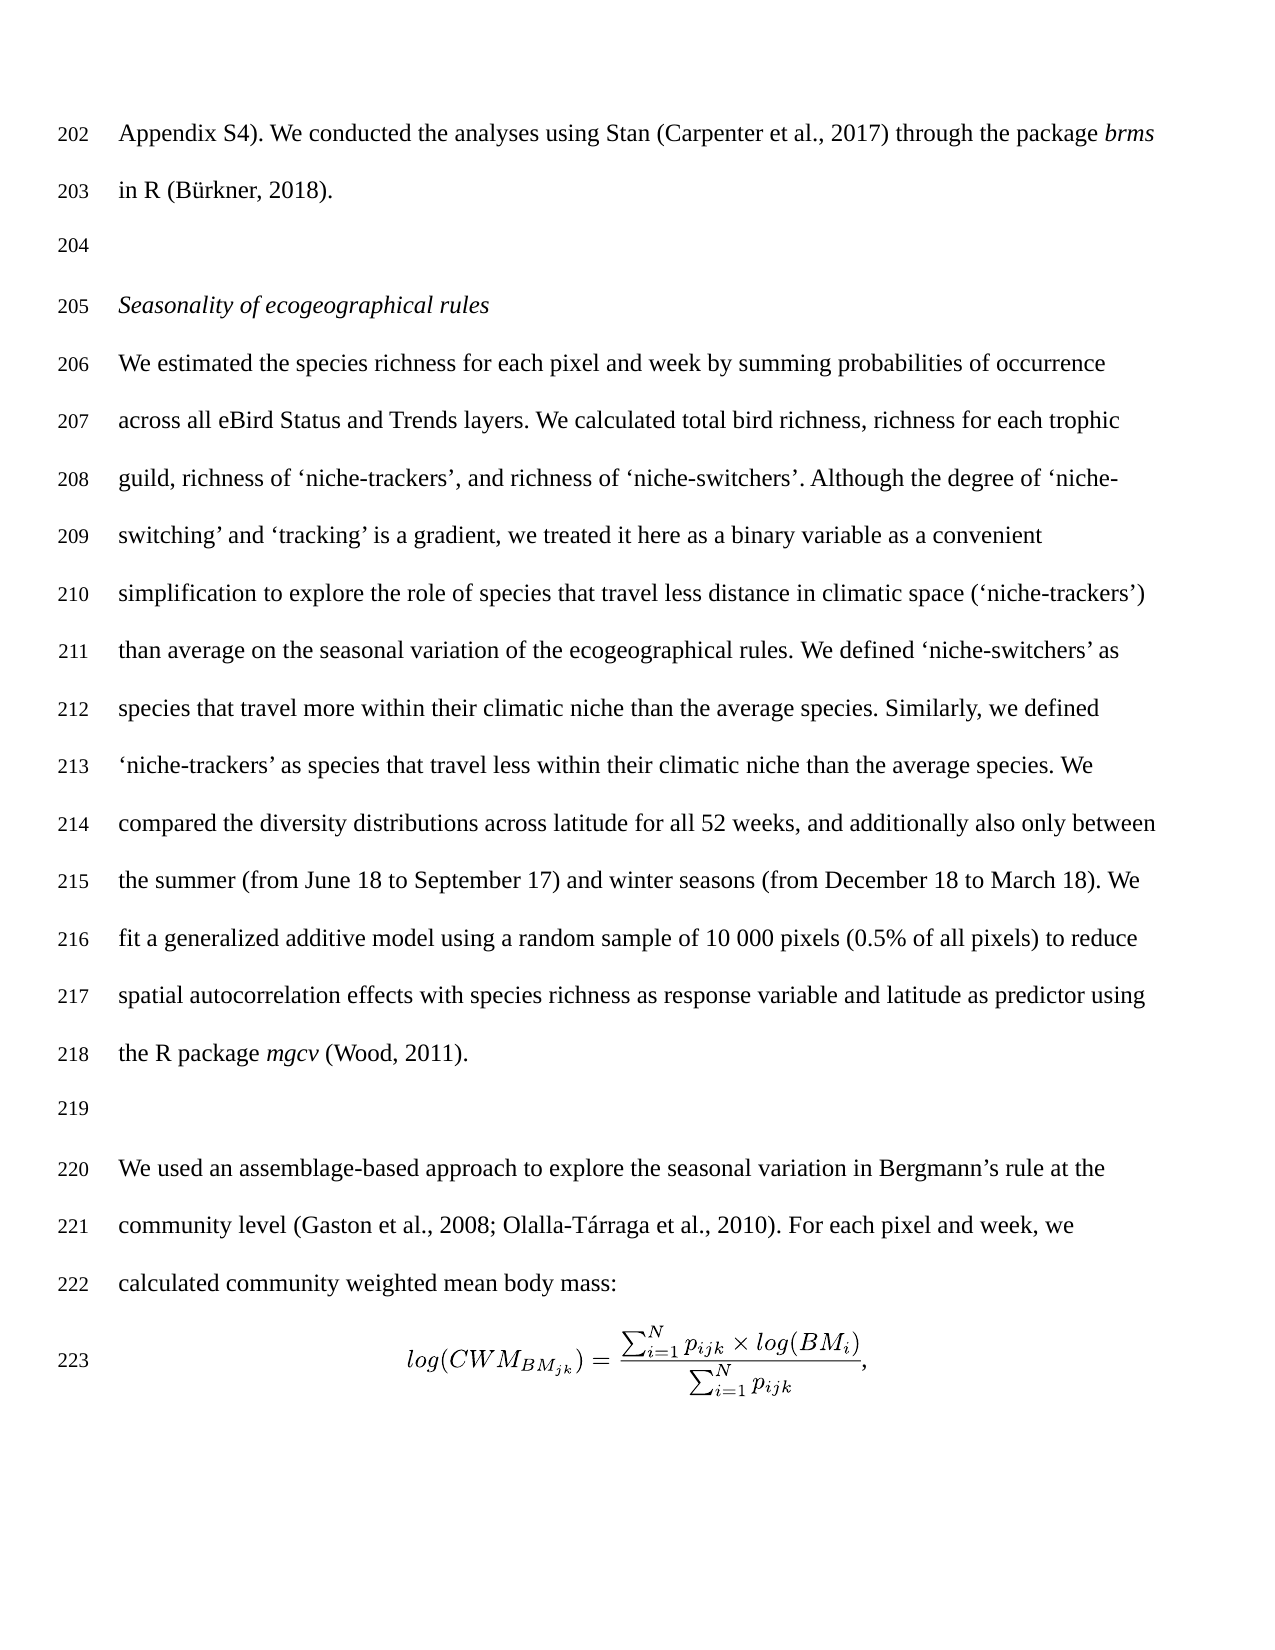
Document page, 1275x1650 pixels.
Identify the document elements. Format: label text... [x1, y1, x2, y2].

text , [746, 1326, 1157, 1397]
text Appendix S4). We conducted the analyses using Stan (Carpenter et al., 2017) through the package brms in R (Bürkner, 2018). [118, 118, 1157, 204]
text We used an assemblage-based approach to explore the seasonal variation in Bergmann’s rule at the community level (Gaston et al., 2008; Olalla-Tárraga et al., 2010). For each pixel and week, we calculated community weighted mean body mass: [118, 1153, 1157, 1297]
text [118, 1326, 717, 1397]
text We estimated the species richness for each pixel and week by summing probabilities of occurrence across all eBird Status and Trends layers. We calculated total bird richness, richness for each trophic guild, richness of ‘niche-trackers’, and richness of ‘niche-switchers’. Although the degree of ‘niche-switching’ and ‘tracking’ is a gradient, we treated it here as a binary variable as a convenient simplification to explore the role of species that travel less distance in climatic space (‘niche-trackers’) than average on the seasonal variation of the ecogeographical rules. We defined ‘niche-switchers’ as species that travel more within their climatic niche than the average species. Similarly, we defined ‘niche-trackers’ as species that travel less within their climatic niche than the average species. We compared the diversity distributions across latitude for all 52 weeks, and additionally also only between the summer (from June 18 to September 17) and winter seasons (from December 18 to March 18). We fit a generalized additive model using a random sample of 10 000 pixels (0.5% of all pixels) to reduce spatial autocorrelation effects with species richness as response variable and latitude as predictor using the R package mgcv (Wood, 2011). [118, 348, 1157, 1067]
text Seasonality of ecogeographical rules [118, 291, 1157, 319]
